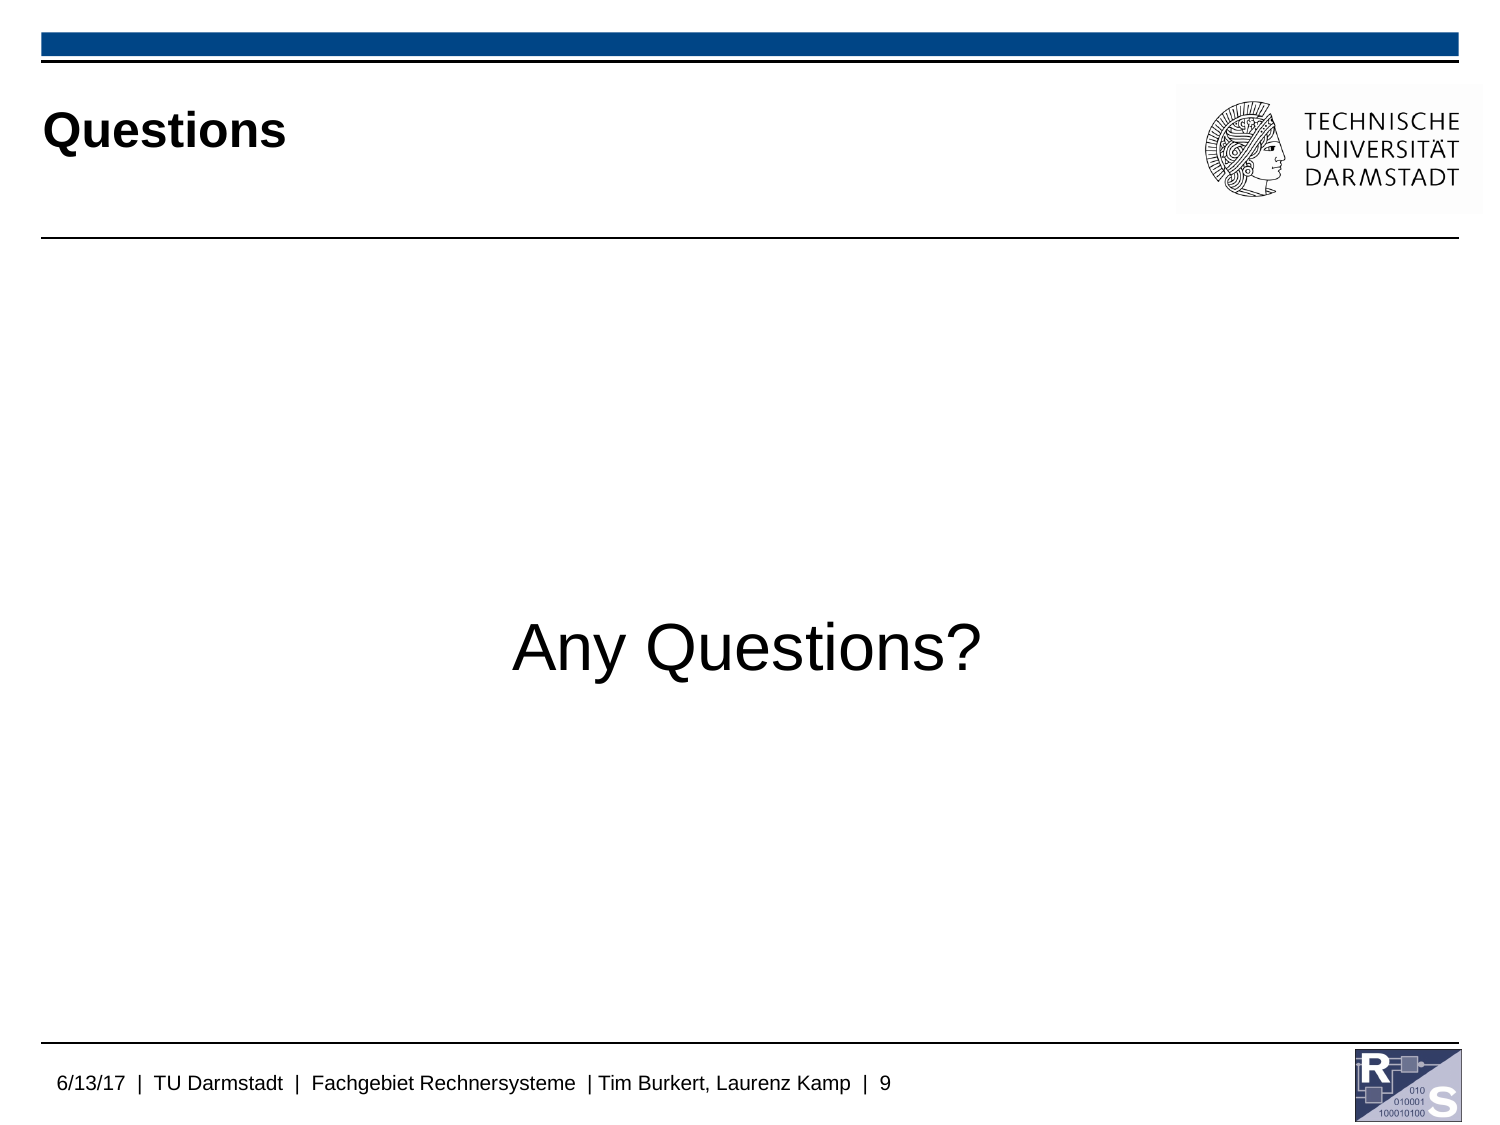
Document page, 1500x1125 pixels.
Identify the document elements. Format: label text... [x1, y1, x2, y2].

subtitle Any Questions? [41, 263, 1455, 1032]
title Questions [42, 55, 1133, 206]
picture [1355, 1049, 1462, 1122]
